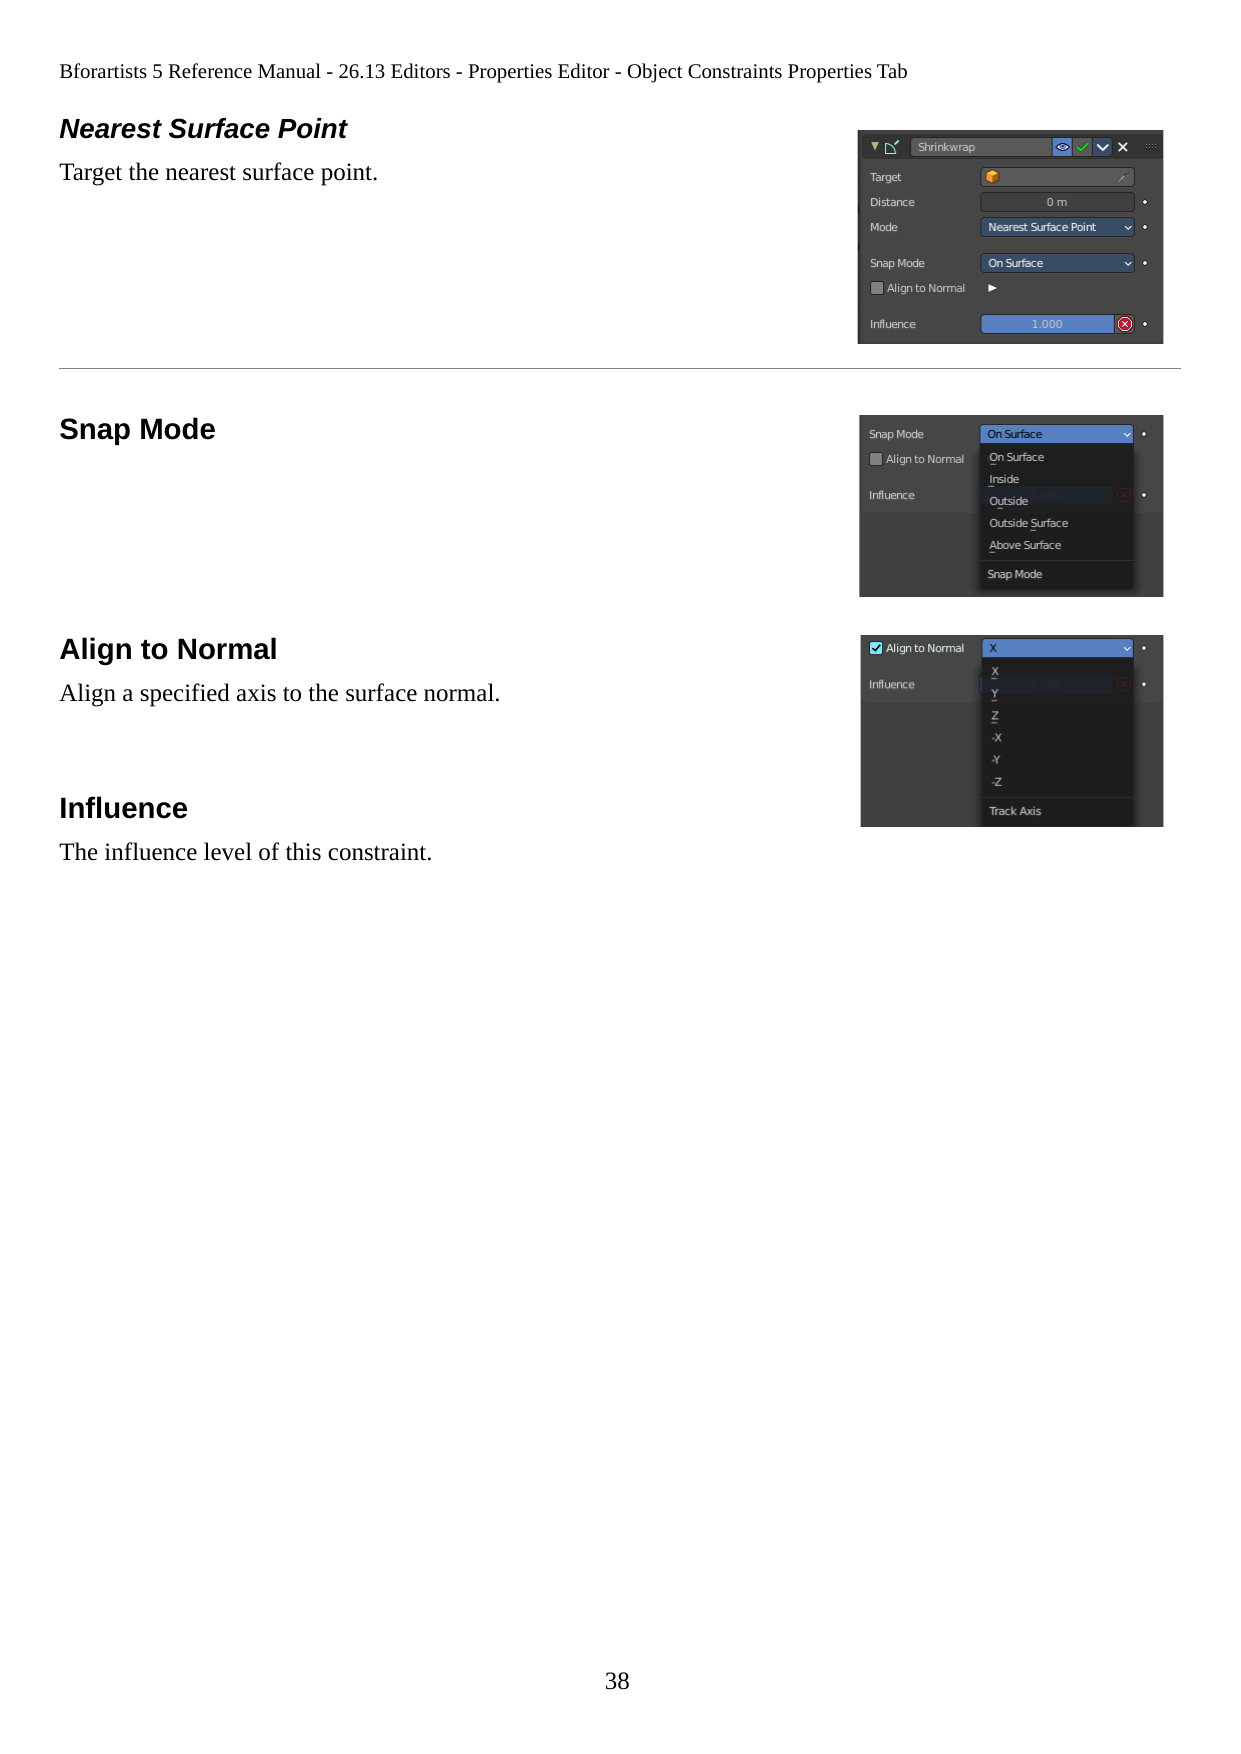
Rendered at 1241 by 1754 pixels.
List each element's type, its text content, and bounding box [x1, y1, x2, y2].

picture [860, 635, 1164, 827]
subtitle Nearest Surface Point [59, 113, 1181, 144]
picture [857, 130, 1164, 344]
subtitle Influence [59, 791, 860, 824]
text Align a specified axis to the surface normal. [59, 678, 860, 707]
picture [859, 415, 1164, 597]
subtitle Snap Mode [59, 412, 1181, 446]
text Target the nearest surface point. [59, 157, 857, 186]
subtitle [1164, 791, 1181, 824]
text The influence level of this constraint. [59, 837, 1181, 866]
subtitle Align to Normal [59, 632, 1181, 666]
